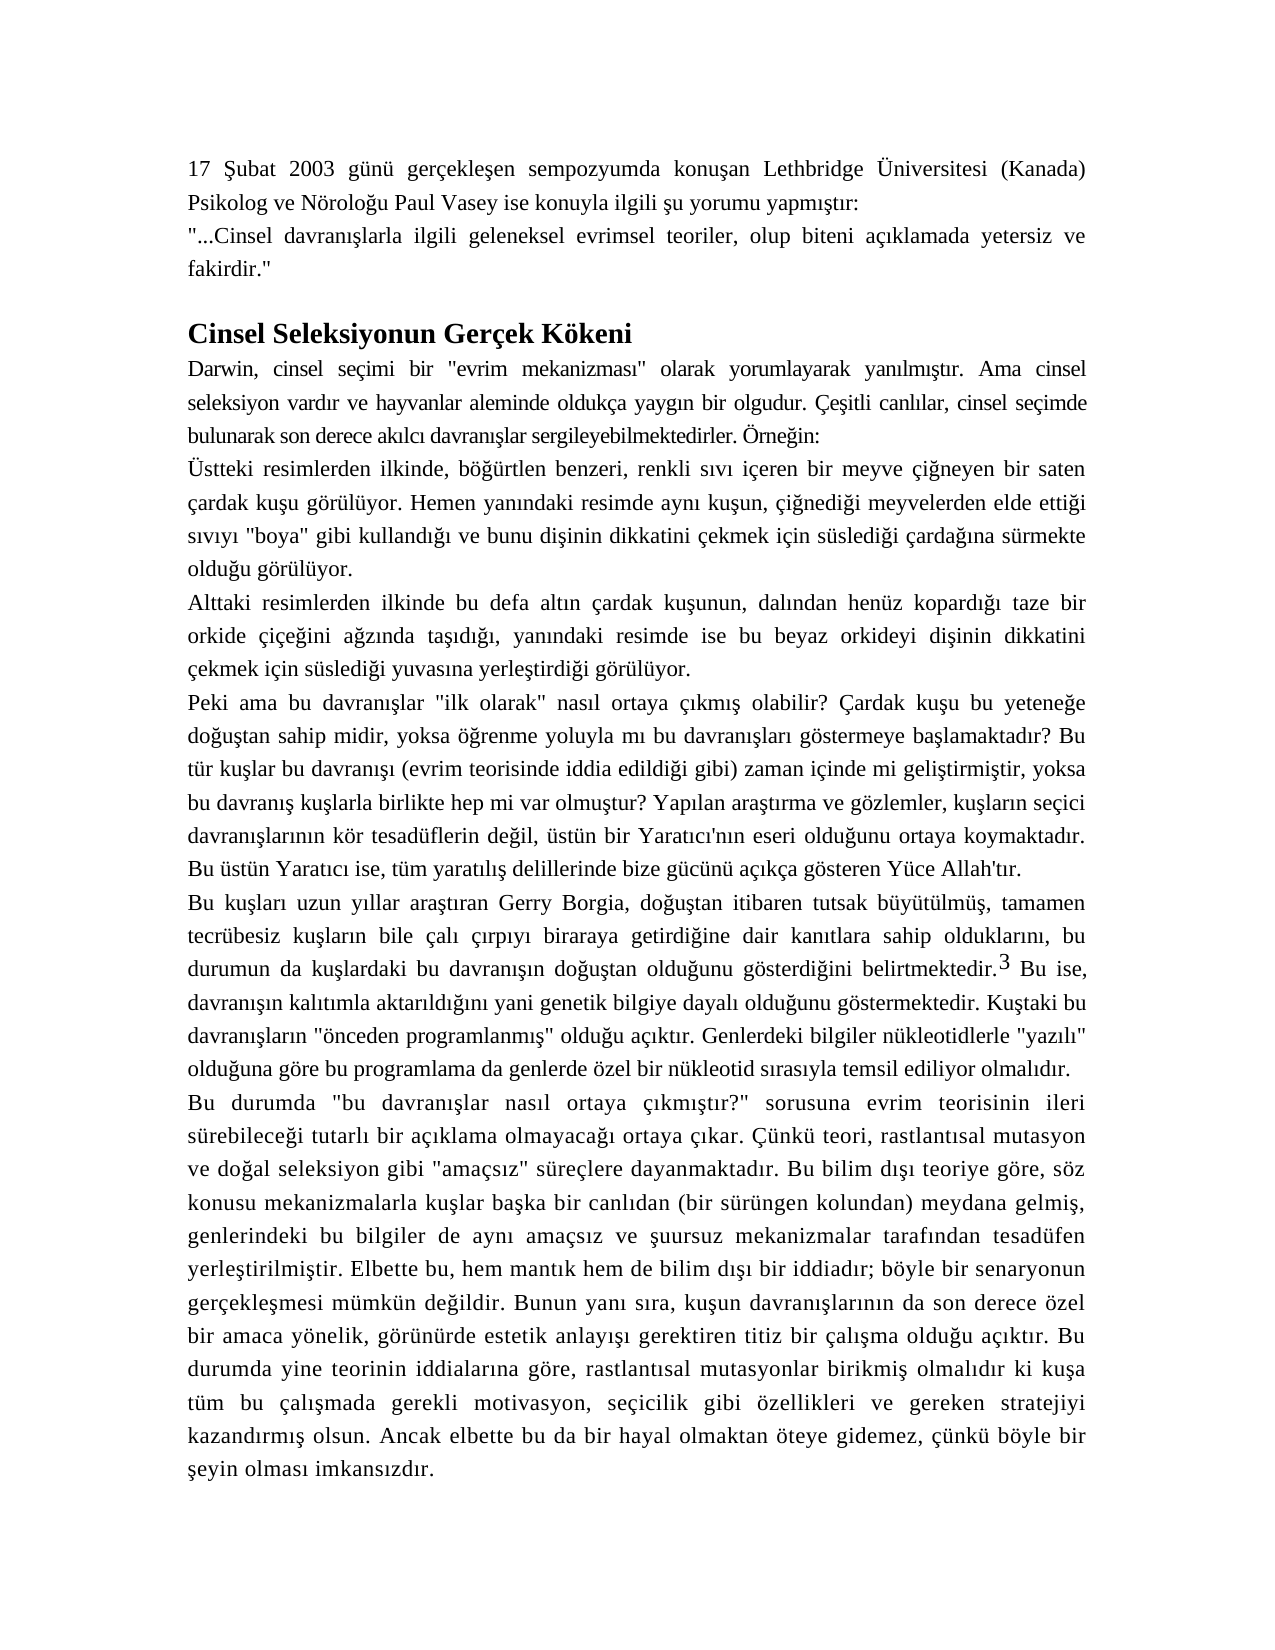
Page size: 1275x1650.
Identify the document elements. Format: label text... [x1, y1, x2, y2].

text Darwin, cinsel seçimi bir "evrim mekanizması" olarak yorumlayarak yanılmıştır. Ama cinsel seleksiyon vardır ve hayvanlar aleminde oldukça yaygın bir olgudur. Çeşitli canlılar, cinsel seçimde bulunarak son derece akılcı davranışlar sergileyebilmektedirler. Örneğin: [187, 350, 1087, 450]
text Bu durumda "bu davranışlar nasıl ortaya çıkmıştır?" sorusuna evrim teorisinin ileri sürebileceği tutarlı bir açıklama olmayacağı ortaya çıkar. Çünkü teori, rastlantısal mutasyon ve doğal seleksiyon gibi "amaçsız" süreçlere dayanmaktadır. Bu bilim dışı teoriye göre, söz konusu mekanizmalarla kuşlar başka bir canlıdan (bir sürüngen kolundan) meydana gelmiş, genlerindeki bu bilgiler de aynı amaçsız ve şuursuz mekanizmalar tarafından tesadüfen yerleştirilmiştir. Elbette bu, hem mantık hem de bilim dışı bir iddiadır; böyle bir senaryonun gerçekleşmesi mümkün değildir. Bunun yanı sıra, kuşun davranışlarının da son derece özel bir amaca yönelik, görünürde estetik anlayışı gerektiren titiz bir çalışma olduğu açıktır. Bu durumda yine teorinin iddialarına göre, rastlantısal mutasyonlar birikmiş olmalıdır ki kuşa tüm bu çalışmada gerekli motivasyon, seçicilik gibi özellikleri ve gereken stratejiyi kazandırmış olsun. Ancak elbette bu da bir hayal olmaktan öteye gidemez, çünkü böyle bir şeyin olması imkansızdır. [187, 1083, 1087, 1483]
text "...Cinsel davranışlarla ilgili geleneksel evrimsel teoriler, olup biteni açıklamada yetersiz ve fakirdir." [187, 217, 1087, 283]
text Peki ama bu davranışlar "ilk olarak" nasıl ortaya çıkmış olabilir? Çardak kuşu bu yeteneğe doğuştan sahip midir, yoksa öğrenme yoluyla mı bu davranışları göstermeye başlamaktadır? Bu tür kuşlar bu davranışı (evrim teorisinde iddia edildiği gibi) zaman içinde mi geliştirmiştir, yoksa bu davranış kuşlarla birlikte hep mi var olmuştur? Yapılan araştırma ve gözlemler, kuşların seçici davranışlarının kör tesadüflerin değil, üstün bir Yaratıcı'nın eseri olduğunu ortaya koymaktadır. Bu üstün Yaratıcı ise, tüm yaratılış delillerinde bize gücünü açıkça gösteren Yüce Allah'tır. [187, 683, 1087, 883]
text Bu kuşları uzun yıllar araştıran Gerry Borgia, doğuştan itibaren tutsak büyütülmüş, tamamen tecrübesiz kuşların bile çalı çırpıyı biraraya getirdiğine dair kanıtlara sahip olduklarını, bu durumun da kuşlardaki bu davranışın doğuştan olduğunu gösterdiğini belirtmektedir.3 Bu ise, davranışın kalıtımla aktarıldığını yani genetik bilgiye dayalı olduğunu göstermektedir. Kuştaki bu davranışların "önceden programlanmış" olduğu açıktır. Genlerdeki bilgiler nükleotidlerle "yazılı" olduğuna göre bu programlama da genlerde özel bir nükleotid sırasıyla temsil ediliyor olmalıdır. [187, 883, 1087, 1083]
text Cinsel Seleksiyonun Gerçek Kökeni [187, 317, 1087, 350]
text Alttaki resimlerden ilkinde bu defa altın çardak kuşunun, dalından henüz kopardığı taze bir orkide çiçeğini ağzında taşıdığı, yanındaki resimde ise bu beyaz orkideyi dişinin dikkatini çekmek için süslediği yuvasına yerleştirdiği görülüyor. [187, 583, 1087, 683]
text Üstteki resimlerden ilkinde, böğürtlen benzeri, renkli sıvı içeren bir meyve çiğneyen bir saten çardak kuşu görülüyor. Hemen yanındaki resimde aynı kuşun, çiğnediği meyvelerden elde ettiği sıvıyı "boya" gibi kullandığı ve bunu dişinin dikkatini çekmek için süslediği çardağına sürmekte olduğu görülüyor. [187, 450, 1087, 583]
text 17 Şubat 2003 günü gerçekleşen sempozyumda konuşan Lethbridge Üniversitesi (Kanada) Psikolog ve Nöroloğu Paul Vasey ise konuyla ilgili şu yorumu yapmıştır: [187, 150, 1087, 217]
